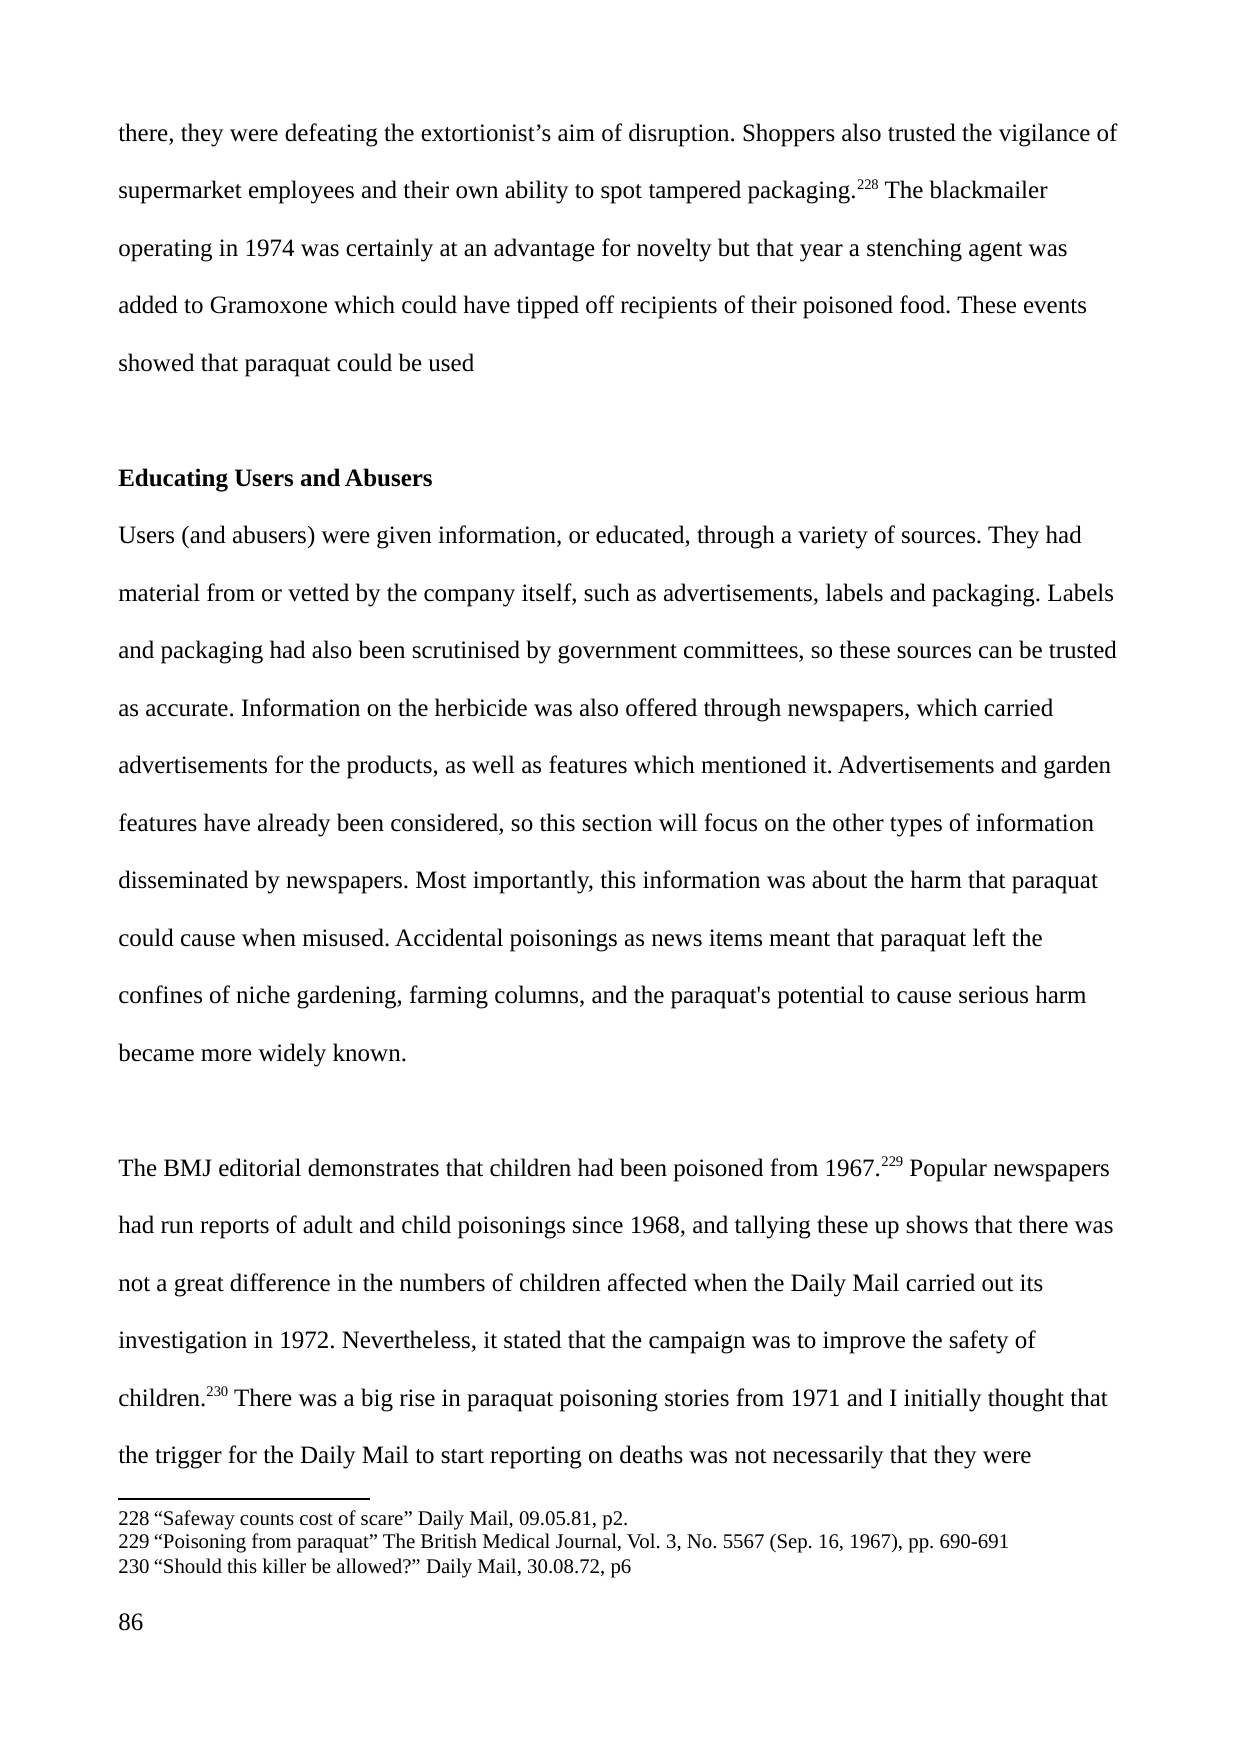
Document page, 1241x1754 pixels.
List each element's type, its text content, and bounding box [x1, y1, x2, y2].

text The BMJ editorial demonstrates that children had been poisoned from 1967. Popular newspapers had run reports of adult and child poisonings since 1968, and tallying these up shows that there was not a great difference in the numbers of children affected when the Daily Mail carried out its investigation in 1972. Nevertheless, it stated that the campaign was to improve the safety of children. There was a big rise in paraquat poisoning stories from 1971 and I initially thought that the trigger for the Daily Mail to start reporting on deaths was not necessarily that they were [118, 1153, 1122, 1469]
text “Should this killer be allowed?” Daily Mail, 30.08.72, p6 [118, 1553, 1122, 1578]
text “Safeway counts cost of scare” Daily Mail, 09.05.81, p2. [118, 1505, 1122, 1529]
text there, they were defeating the extortionist’s aim of disruption. Shoppers also trusted the vigilance of supermarket employees and their own ability to spot tampered packaging. The blackmailer operating in 1974 was certainly at an advantage for novelty but that year a stenching agent was added to Gramoxone which could have tipped off recipients of their poisoned food. These events showed that paraquat could be used [118, 118, 1122, 377]
text Users (and abusers) were given information, or educated, through a variety of sources. They had material from or vetted by the company itself, such as advertisements, labels and packaging. Labels and packaging had also been scrutinised by government committees, so these sources can be trusted as accurate. Information on the herbicide was also offered through newspapers, which carried advertisements for the products, as well as features which mentioned it. Advertisements and garden features have already been considered, so this section will focus on the other types of information disseminated by newspapers. Most importantly, this information was about the harm that paraquat could cause when misused. Accidental poisonings as news items meant that paraquat left the confines of niche gardening, farming columns, and the paraquat's potential to cause serious harm became more widely known. [118, 521, 1122, 1067]
text Educating Users and Abusers [118, 463, 1122, 492]
text “Poisoning from paraquat” The British Medical Journal, Vol. 3, No. 5567 (Sep. 16, 1967), pp. 690-691 [118, 1529, 1122, 1553]
